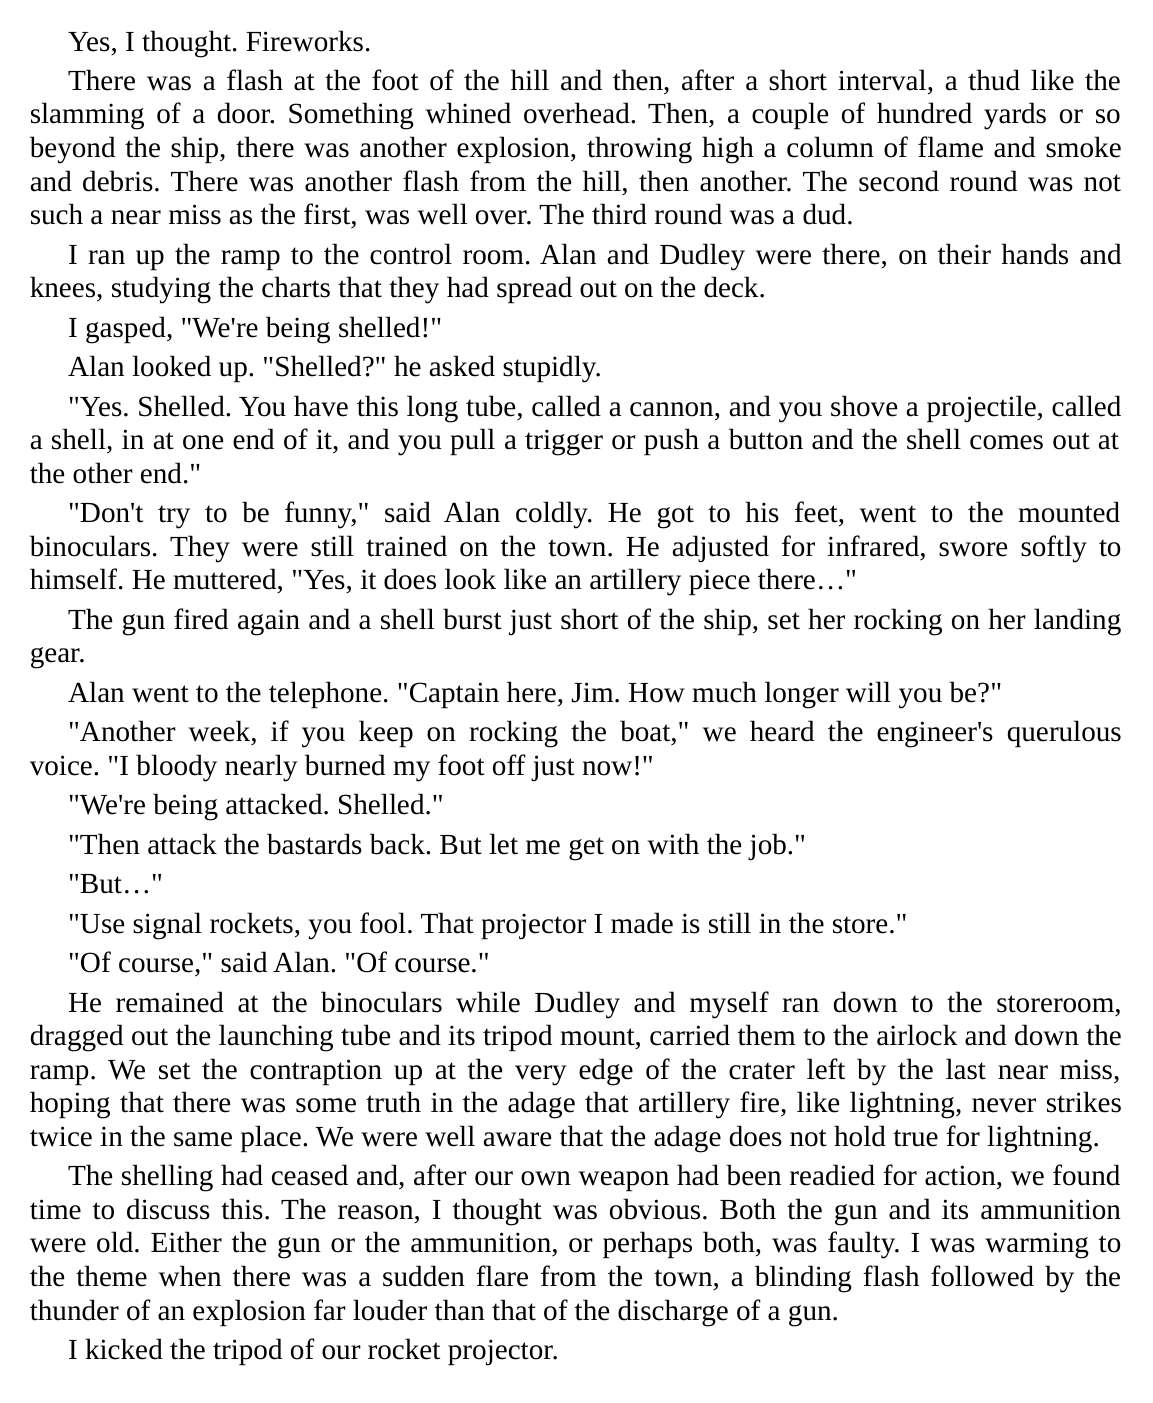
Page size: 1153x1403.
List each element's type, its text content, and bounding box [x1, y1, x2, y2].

text "Don't try to be funny," said Alan coldly. He got to his feet, went to the mounted binoculars. They were still trained on the town. He adjusted for infrared, swore softly to himself. He muttered, "Yes, it does look like an artillery piece there…" [29, 495, 1123, 596]
text I ran up the ramp to the control room. Alan and Dudley were there, on their hands and knees, studying the charts that they had spread out on the deck. [29, 237, 1123, 304]
text "Then attack the bastards back. But let me get on with the job." [29, 827, 1123, 860]
text The gun fired again and a shell burst just short of the ship, set her rocking on her landing gear. [29, 602, 1123, 669]
text I kicked the tripod of our rocket projector. [29, 1332, 1123, 1366]
text "Use signal rockets, you fool. That projector I made is still in the store." [29, 906, 1123, 939]
text "We're being attacked. Shelled." [29, 787, 1123, 821]
text "Yes. Shelled. You have this long tube, called a cannon, and you shove a projectile, called a shell, in at one end of it, and you pull a trigger or push a button and the shell comes out at the other end." [29, 389, 1123, 489]
text The shelling had ceased and, after our own weapon had been readied for action, we found time to discuss this. The reason, I thought was obvious. Both the gun and its ammunition were old. Either the gun or the ammunition, or perhaps both, was faulty. I was warming to the theme when there was a sudden flare from the town, a blinding flash followed by the thunder of an explosion far louder than that of the discharge of a gun. [29, 1158, 1123, 1326]
text Alan went to the telephone. "Captain here, Jim. How much longer will you be?" [29, 675, 1123, 708]
text Yes, I thought. Fireworks. [29, 24, 1123, 57]
text "Another week, if you keep on rocking the boat," we heard the engineer's querulous voice. "I bloody nearly burned my foot off just now!" [29, 714, 1123, 781]
text He remained at the binoculars while Dudley and myself ran down to the storeroom, dragged out the launching tube and its tripod mount, carried them to the airlock and down the ramp. We set the contraption up at the very edge of the crater left by the last near miss, hoping that there was some truth in the adage that artillery fire, like lightning, never strikes twice in the same place. We were well aware that the adage does not hold true for lightning. [29, 985, 1123, 1152]
text I gasped, "We're being shelled!" [29, 310, 1123, 343]
text "Of course," said Alan. "Of course." [29, 945, 1123, 979]
text Alan looked up. "Shelled?" he asked stupidly. [29, 349, 1123, 383]
text "But…" [29, 866, 1123, 900]
text There was a flash at the foot of the hill and then, after a short interval, a thud like the slamming of a door. Something whined overhead. Then, a couple of hundred yards or so beyond the ship, there was another explosion, throwing high a column of flame and smoke and debris. There was another flash from the hill, then another. The second round was not such a near miss as the first, was well over. The third round was a dud. [29, 63, 1123, 231]
